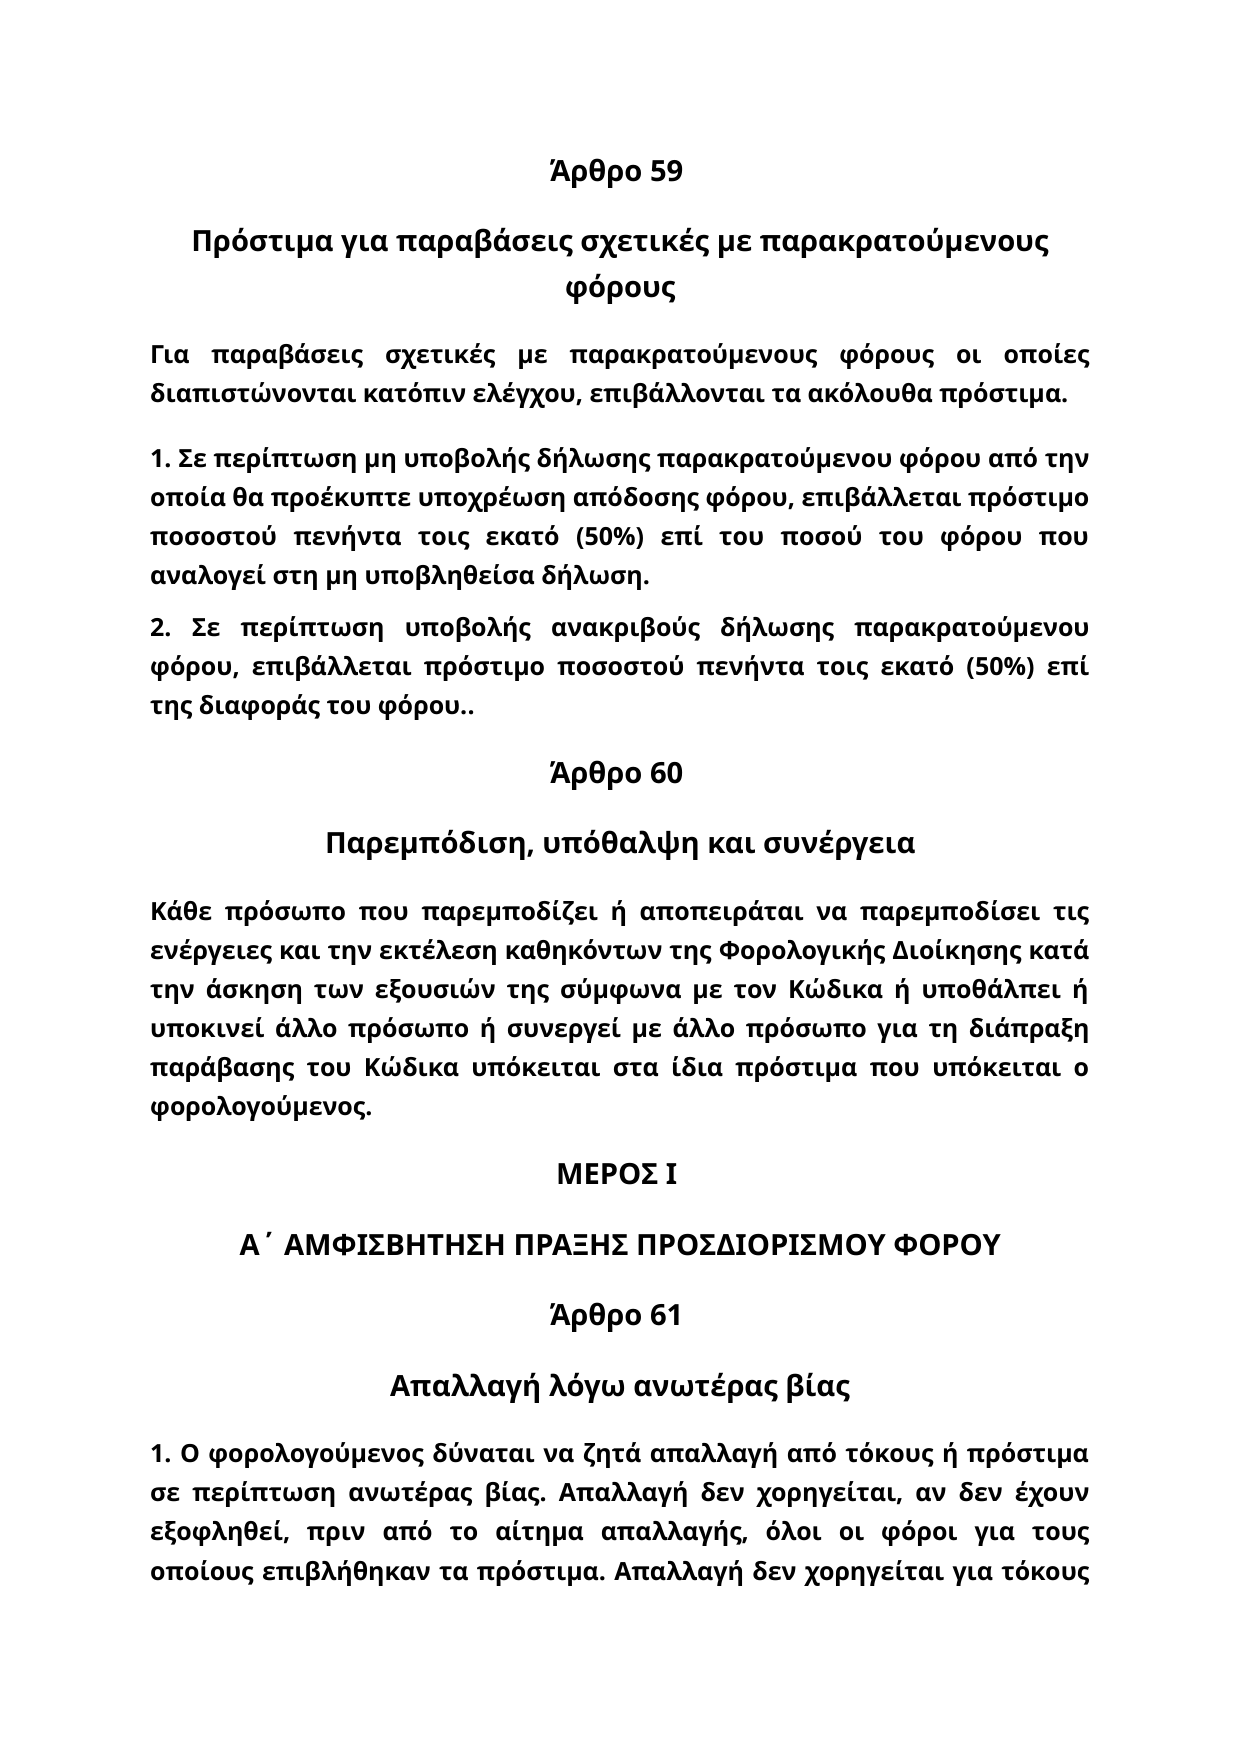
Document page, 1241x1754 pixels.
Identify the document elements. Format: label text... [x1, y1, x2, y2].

subtitle Α΄ ΑΜΦΙΣΒΗΤΗΣΗ ΠΡΑΞΗΣ ΠΡΟΣΔΙΟΡΙΣΜΟΥ ΦΟΡΟΥ [150, 1224, 1090, 1263]
subtitle ΜΕΡΟΣ Ι [150, 1153, 1090, 1193]
text Για παραβάσεις σχετικές με παρακρατούμενους φόρους οι οποίες διαπιστώνονται κατόπιν ελέγχου, επιβάλλονται τα ακόλουθα πρόστιμα. [150, 337, 1090, 410]
subtitle Πρόστιμα για παραβάσεις σχετικές με παρακρατούμενους φόρους [150, 221, 1090, 306]
subtitle Παρεμπόδιση, υπόθαλψη και συνέργεια [150, 822, 1090, 862]
subtitle Άρθρο 61 [150, 1294, 1090, 1334]
text 1. Ο φορολογούμενος δύναται να ζητά απαλλαγή από τόκους ή πρόστιμα σε περίπτωση ανωτέρας βίας. Απαλλαγή δεν χορηγείται, αν δεν έχουν εξοφληθεί, πριν από το αίτημα απαλλαγής, όλοι οι φόροι για τους οποίους επιβλήθηκαν τα πρόστιμα. Απαλλαγή δεν χορηγείται για τόκους [150, 1436, 1090, 1587]
subtitle Απαλλαγή λόγω ανωτέρας βίας [150, 1365, 1090, 1405]
subtitle Άρθρο 59 [150, 150, 1090, 190]
text 1. Σε περίπτωση μη υποβολής δήλωσης παρακρατούμενου φόρου από την οποία θα προέκυπτε υποχρέωση απόδοσης φόρου, επιβάλλεται πρόστιμο ποσοστού πενήντα τοις εκατό (50%) επί του ποσού του φόρου που αναλογεί στη μη υποβληθείσα δήλωση. [150, 440, 1090, 592]
subtitle Άρθρο 60 [150, 752, 1090, 792]
text Κάθε πρόσωπο που παρεμποδίζει ή αποπειράται να παρεμποδίσει τις ενέργειες και την εκτέλεση καθηκόντων της Φορολογικής Διοίκησης κατά την άσκηση των εξουσιών της σύμφωνα με τον Κώδικα ή υποθάλπει ή υποκινεί άλλο πρόσωπο ή συνεργεί με άλλο πρόσωπο για τη διάπραξη παράβασης του Κώδικα υπόκειται στα ίδια πρόστιμα που υπόκειται ο φορολογούμενος. [150, 893, 1090, 1123]
text 2. Σε περίπτωση υποβολής ανακριβούς δήλωσης παρακρατούμενου φόρου, επιβάλλεται πρόστιμο ποσοστού πενήντα τοις εκατό (50%) επί της διαφοράς του φόρου.. [150, 609, 1090, 722]
